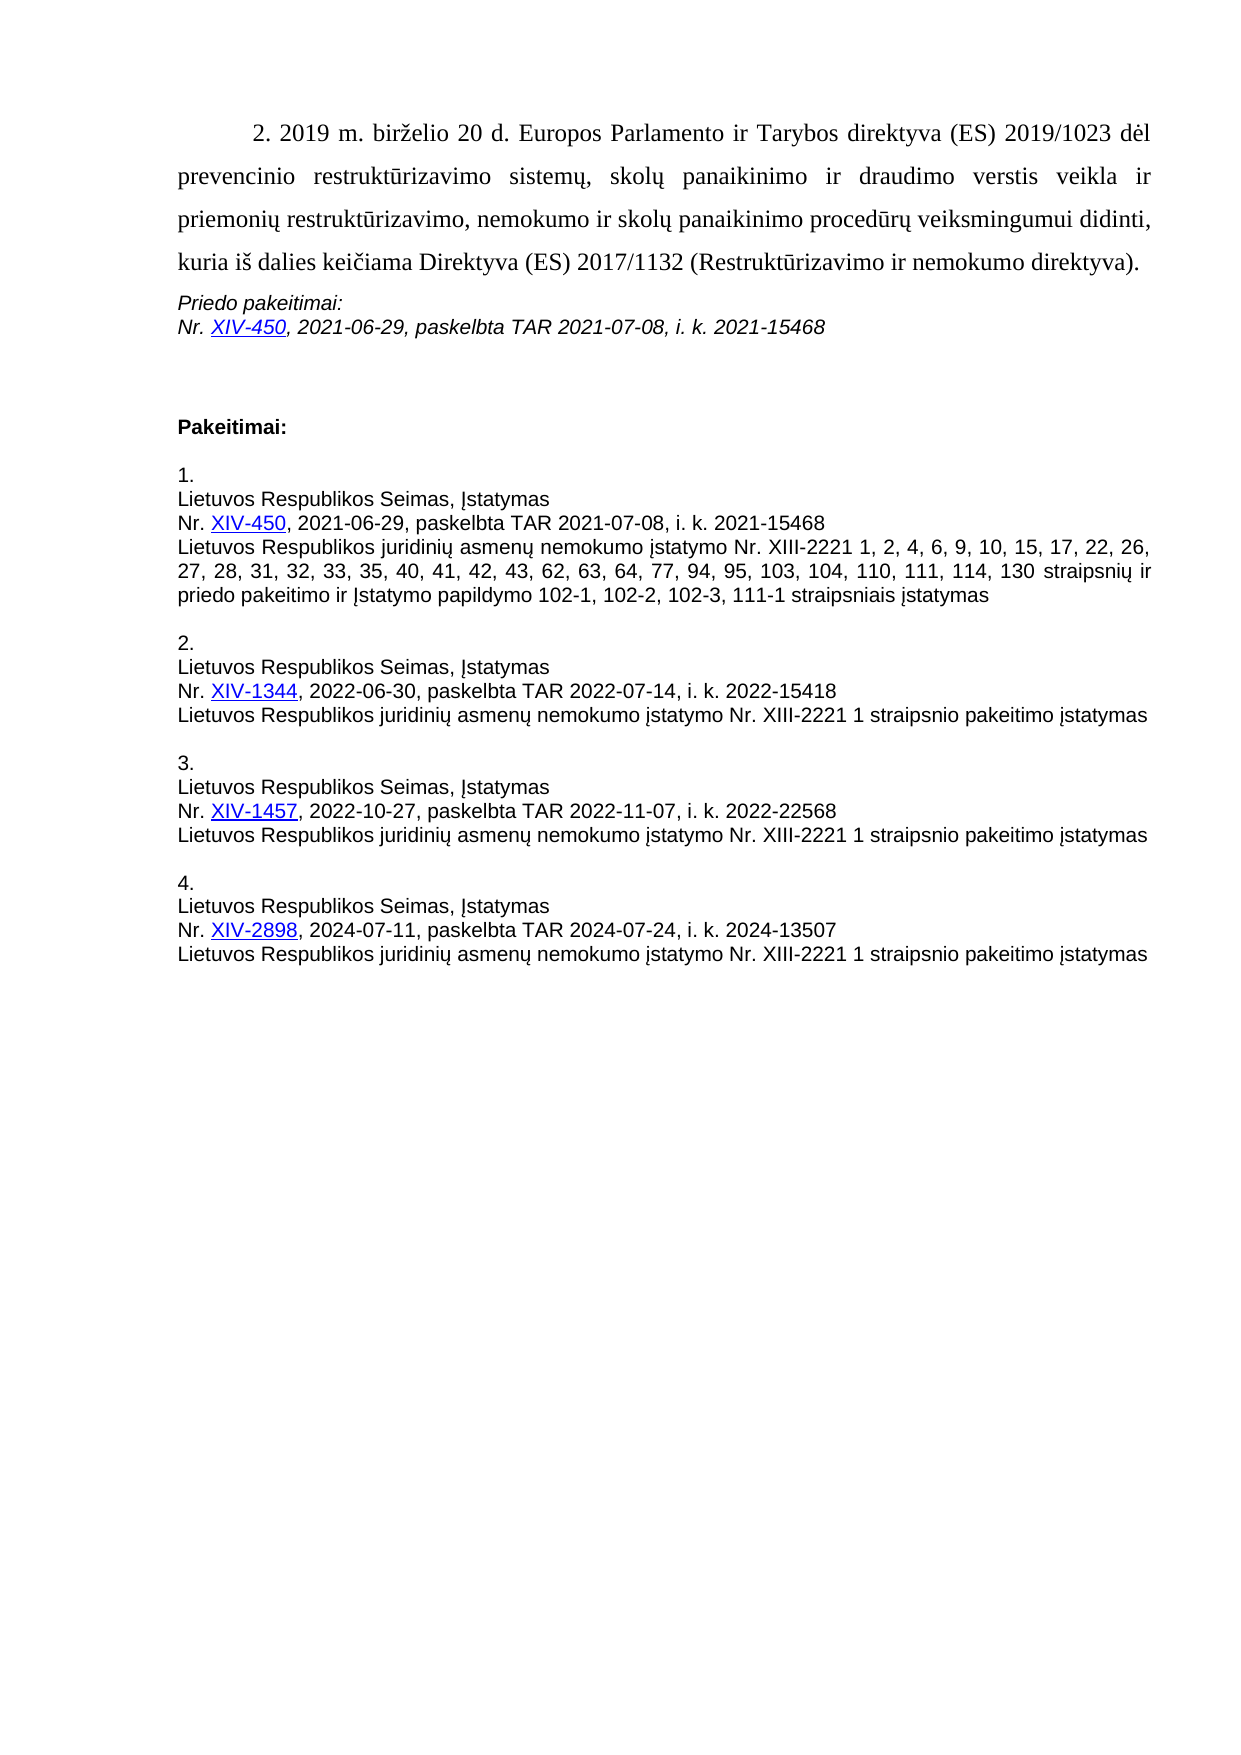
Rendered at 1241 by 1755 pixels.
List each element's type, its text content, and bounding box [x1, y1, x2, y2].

text Lietuvos Respublikos juridinių asmenų nemokumo įstatymo Nr. XIII-2221 1 straipsnio pakeitimo įstatymas [177, 942, 1152, 966]
text Nr. XIV-1344, 2022-06-30, paskelbta TAR 2022-07-14, i. k. 2022-15418 [177, 679, 1152, 703]
text 3. [177, 751, 1152, 774]
text Nr. XIV-450, 2021-06-29, paskelbta TAR 2021-07-08, i. k. 2021-15468 [177, 314, 1152, 338]
text Lietuvos Respublikos Seimas, Įstatymas [177, 774, 1152, 798]
text Lietuvos Respublikos Seimas, Įstatymas [177, 655, 1152, 679]
text Lietuvos Respublikos juridinių asmenų nemokumo įstatymo Nr. XIII-2221 1, 2, 4, 6, 9, 10, 15, 17, 22, 26, 27, 28, 31, 32, 33, 35, 40, 41, 42, 43, 62, 63, 64, 77, 94, 95, 103, 104, 110, 111, 114, 130 straipsnių ir priedo pakeitimo ir Įstatymo papildymo 102-1, 102-2, 102-3, 111-1 straipsniais įstatymas [177, 535, 1152, 607]
text Priedo pakeitimai: [177, 291, 1152, 314]
text Pakeitimai: [177, 415, 1152, 439]
text Lietuvos Respublikos Seimas, Įstatymas [177, 487, 1152, 511]
text Nr. XIV-1457, 2022-10-27, paskelbta TAR 2022-11-07, i. k. 2022-22568 [177, 798, 1152, 822]
text 2. [177, 631, 1152, 655]
text Lietuvos Respublikos juridinių asmenų nemokumo įstatymo Nr. XIII-2221 1 straipsnio pakeitimo įstatymas [177, 822, 1152, 846]
text 4. [177, 870, 1152, 894]
text Nr. XIV-450, 2021-06-29, paskelbta TAR 2021-07-08, i. k. 2021-15468 [177, 511, 1152, 535]
text 1. [177, 463, 1152, 487]
text Lietuvos Respublikos juridinių asmenų nemokumo įstatymo Nr. XIII-2221 1 straipsnio pakeitimo įstatymas [177, 703, 1152, 727]
text 2. 2019 m. birželio 20 d. Europos Parlamento ir Tarybos direktyva (ES) 2019/1023 dėl prevencinio restruktūrizavimo sistemų, skolų panaikinimo ir draudimo verstis veikla ir priemonių restruktūrizavimo, nemokumo ir skolų panaikinimo procedūrų veiksmingumui didinti, kuria iš dalies keičiama Direktyva (ES) 2017/1132 (Restruktūrizavimo ir nemokumo direktyva). [177, 118, 1152, 276]
text Nr. XIV-2898, 2024-07-11, paskelbta TAR 2024-07-24, i. k. 2024-13507 [177, 918, 1152, 942]
text Lietuvos Respublikos Seimas, Įstatymas [177, 894, 1152, 918]
